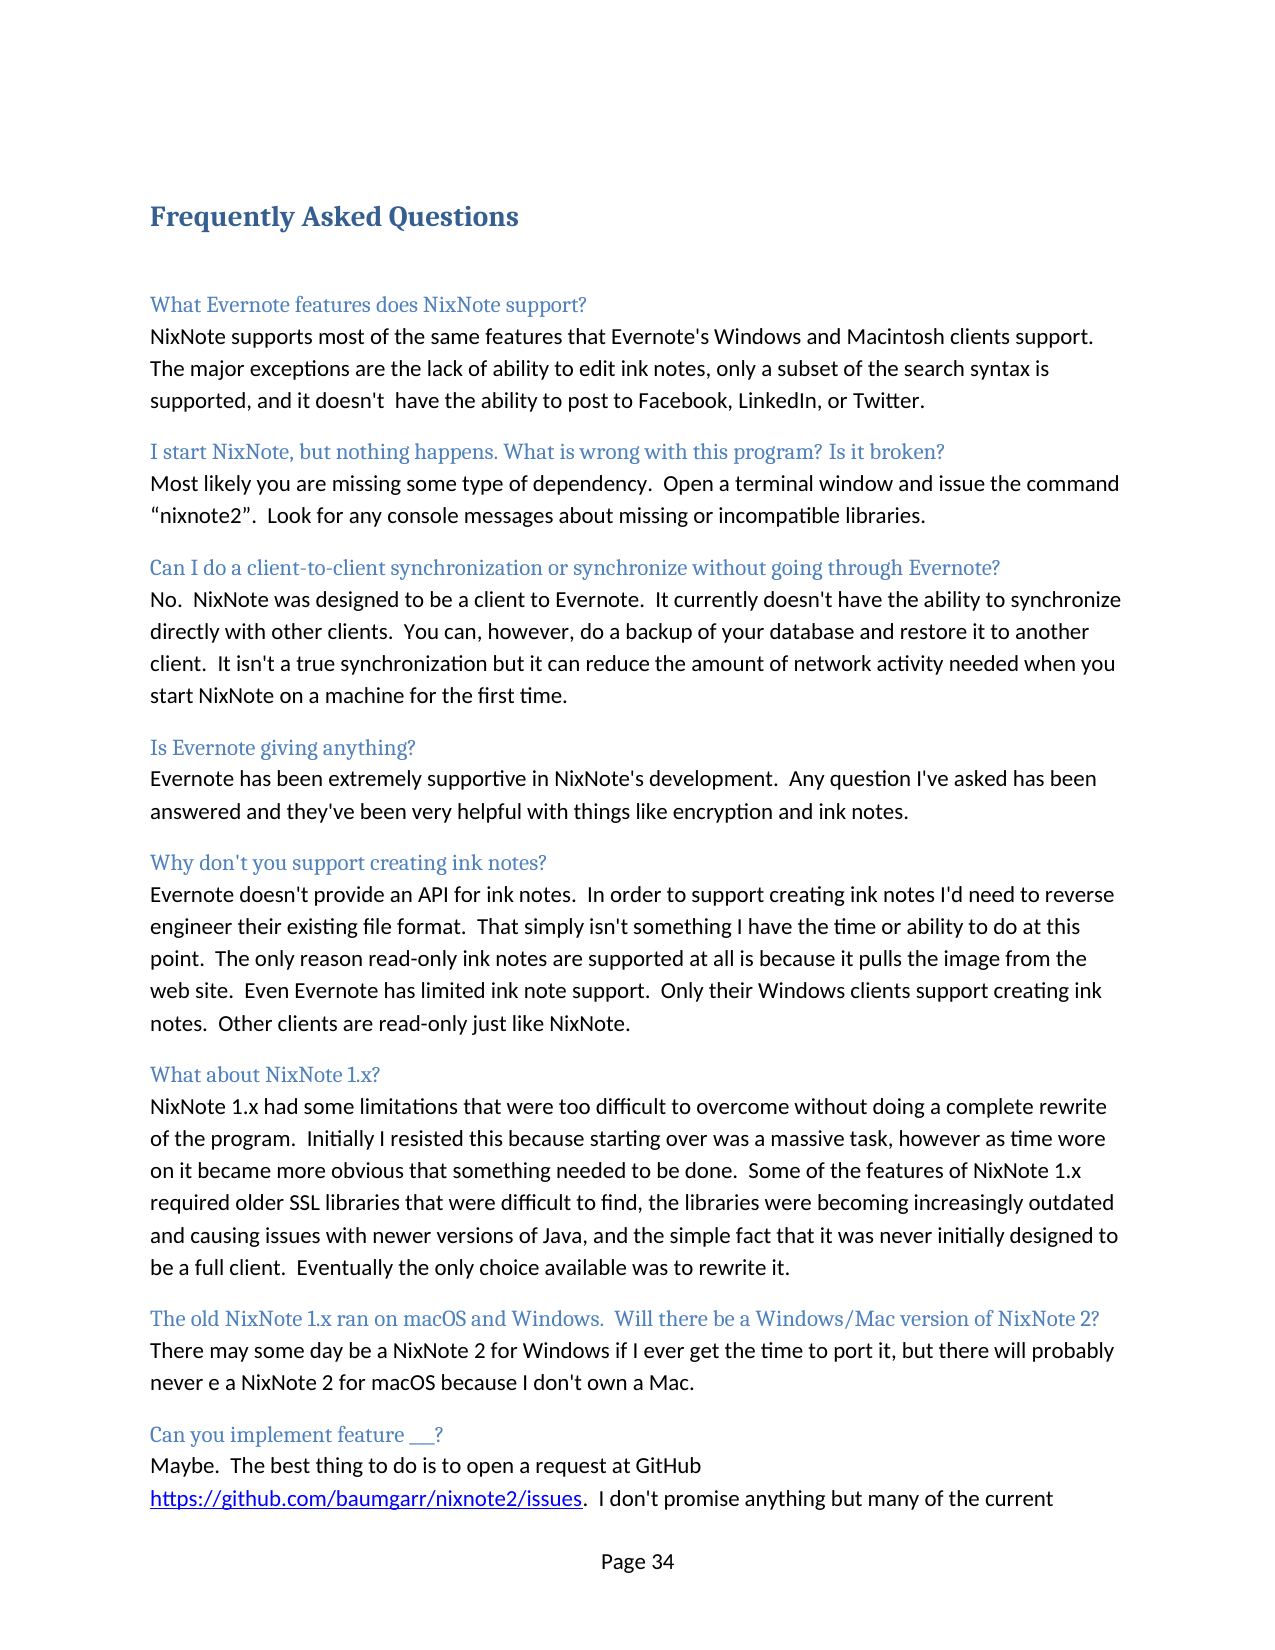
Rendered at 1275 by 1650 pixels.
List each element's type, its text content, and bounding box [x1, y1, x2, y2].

subtitle I start NixNote, but nothing happens. What is wrong with this program? Is it broken? [150, 439, 1125, 466]
text NixNote supports most of the same features that Evernote's Windows and Macintosh clients support. The major exceptions are the lack of ability to edit ink notes, only a subset of the search syntax is supported, and it doesn't have the ability to post to Facebook, LinkedIn, or Twitter. [150, 322, 1125, 414]
text Most likely you are missing some type of dependency. Open a terminal window and issue the command “nixnote2”. Look for any console messages about missing or incompatible libraries. [150, 469, 1125, 529]
subtitle Can you implement feature ___? [150, 1421, 1125, 1448]
text Evernote has been extremely supportive in NixNote's development. Any question I've asked has been answered and they've been very helpful with things like encryption and ink notes. [150, 764, 1125, 825]
subtitle What Evernote features does NixNote support? [150, 292, 1125, 318]
text No. NixNote was designed to be a client to Evernote. It currently doesn't have the ability to synchronize directly with other clients. You can, however, do a backup of your database and restore it to another client. It isn't a true synchronization but it can reduce the amount of network activity needed when you start NixNote on a machine for the first time. [150, 585, 1125, 709]
subtitle Why don't you support creating ink notes? [150, 850, 1125, 876]
text Evernote doesn't provide an API for ink notes. In order to support creating ink notes I'd need to reverse engineer their existing file format. That simply isn't something I have the time or ability to do at this point. The only reason read-only ink notes are supported at all is because it pulls the image from the web site. Even Evernote has limited ink note support. Only their Windows clients support creating ink notes. Other clients are read-only just like NixNote. [150, 880, 1125, 1037]
text There may some day be a NixNote 2 for Windows if I ever get the time to port it, but there will probably never e a NixNote 2 for macOS because I don't own a Mac. [150, 1336, 1125, 1396]
subtitle Is Evernote giving anything? [150, 734, 1125, 761]
subtitle Frequently Asked Questions [150, 200, 1125, 233]
text NixNote 1.x had some limitations that were too difficult to overcome without doing a complete rewrite of the program. Initially I resisted this because starting over was a massive task, however as time wore on it became more obvious that something needed to be done. Some of the features of NixNote 1.x required older SSL libraries that were difficult to find, the libraries were becoming increasingly outdated and causing issues with newer versions of Java, and the simple fact that it was never initially designed to be a full client. Eventually the only choice available was to rewrite it. [150, 1092, 1125, 1281]
text Maybe. The best thing to do is to open a request at GitHub https://github.com/baumgarr/nixnote2/issues. I don't promise anything but many of the current [150, 1452, 1125, 1512]
subtitle Can I do a client-to-client synchronization or synchronize without going through Evernote? [150, 554, 1125, 581]
subtitle The old NixNote 1.x ran on macOS and Windows. Will there be a Windows/Mac version of NixNote 2? [150, 1306, 1125, 1332]
subtitle What about NixNote 1.x? [150, 1062, 1125, 1088]
